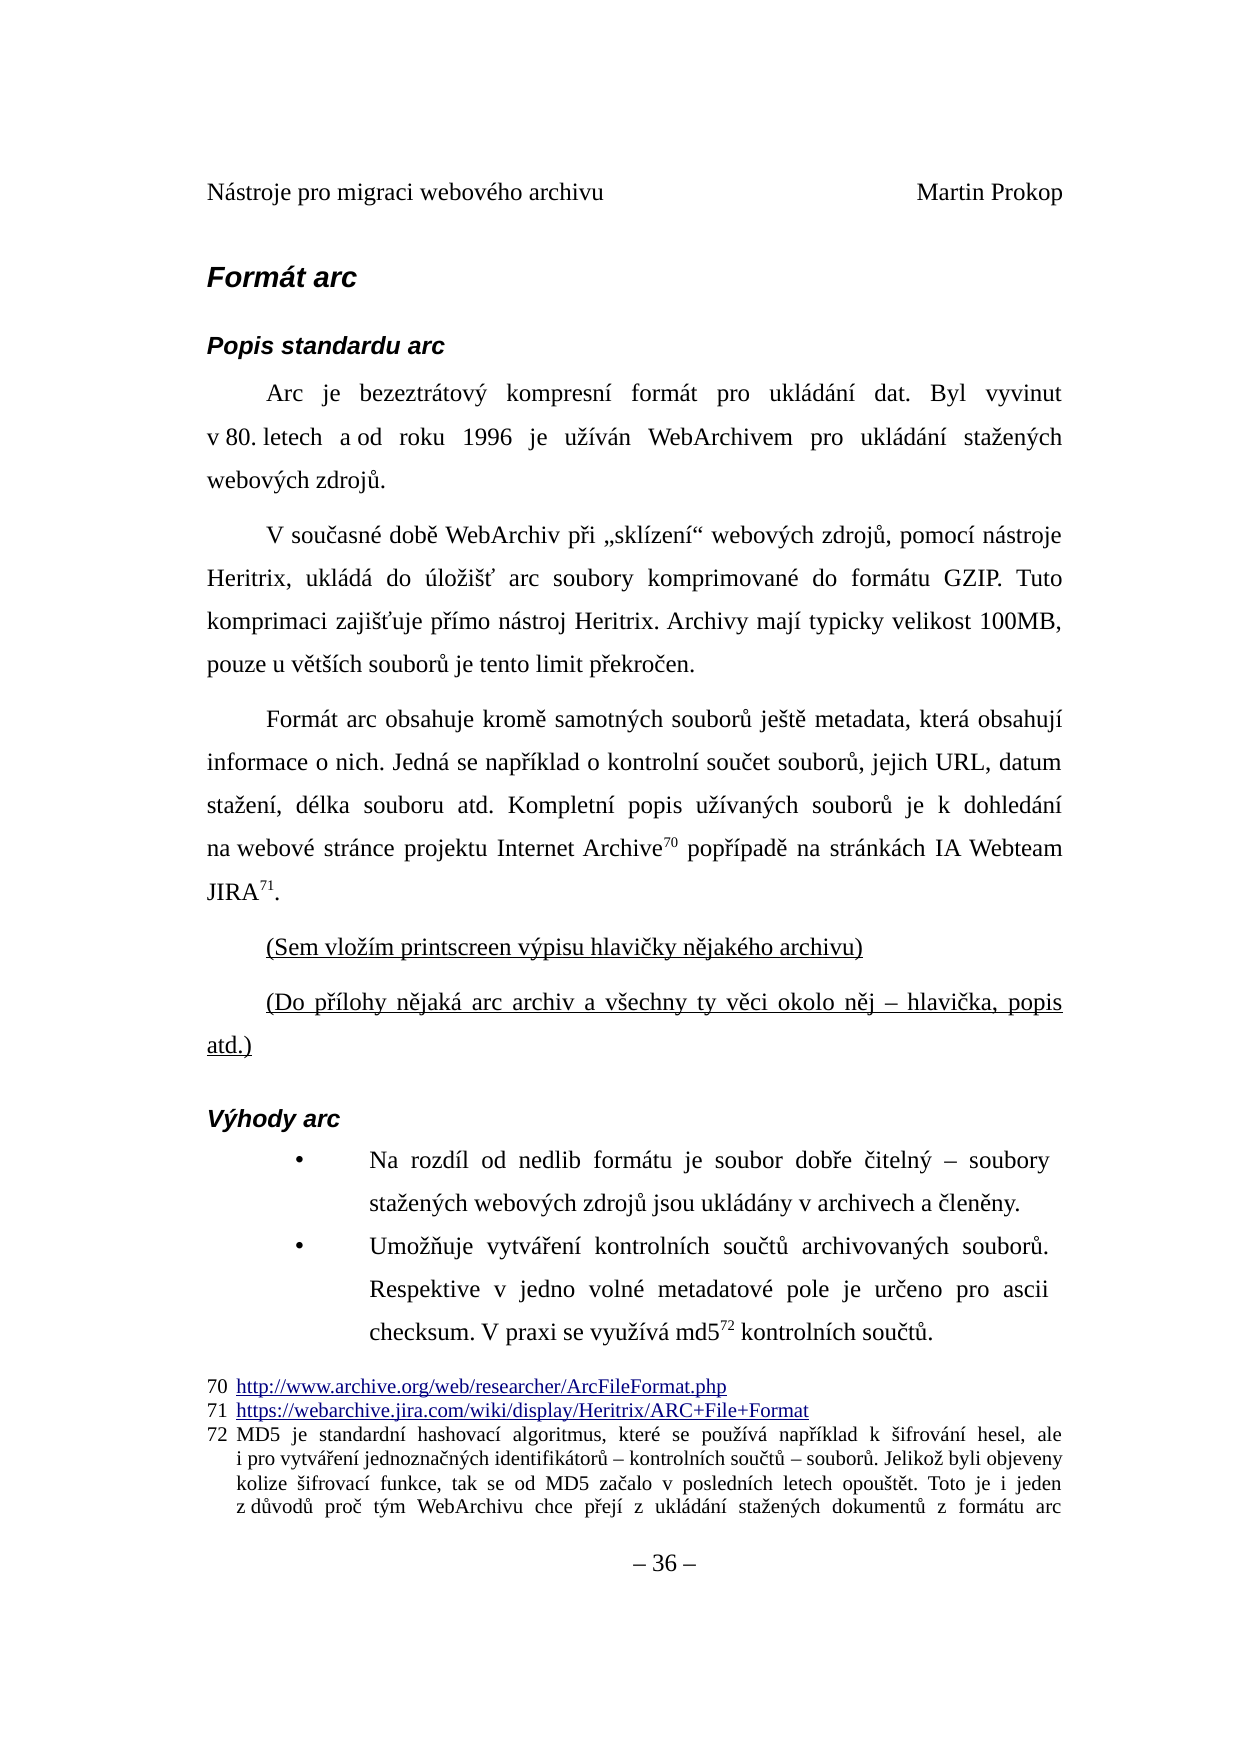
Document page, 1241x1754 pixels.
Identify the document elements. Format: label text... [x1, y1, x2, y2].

subtitle Popis standardu arc [207, 331, 1063, 360]
list MD5 je standardní hashovací algoritmus, které se používá například k šifrování hesel, ale i pro vytváření jednoznačných identifikátorů – kontrolních součtů – souborů. Jelikož byli objeveny kolize šifrovací funkce, tak se od MD5 začalo v posledních letech opouštět. Toto je i jeden z důvodů proč tým WebArchivu chce přejí z ukládání stažených dokumentů z formátu arc [207, 1422, 1063, 1518]
text Arc je bezeztrátový kompresní formát pro ukládání dat. Byl vyvinut v 80. letech a od roku 1996 je užíván WebArchivem pro ukládání stažených webových zdrojů. [207, 378, 1063, 493]
text V současné době WebArchiv při „sklízení“ webových zdrojů, pomocí nástroje Heritrix, ukládá do úložišť arc soubory komprimované do formátu GZIP. Tuto komprimaci zajišťuje přímo nástroj Heritrix. Archivy mají typicky velikost 100MB, pouze u větších souborů je tento limit překročen. [207, 520, 1063, 678]
subtitle Formát arc [207, 260, 1063, 294]
text Formát arc obsahuje kromě samotných souborů ještě metadata, která obsahují informace o nich. Jedná se například o kontrolní součet souborů, jejich URL, datum stažení, délka souboru atd. Kompletní popis užívaných souborů je k dohledání na webové stránce projektu Internet Archive popřípadě na stránkách IA Webteam JIRA. [207, 704, 1063, 905]
list Umožňuje vytváření kontrolních součtů archivovaných souborů. Respektive v jedno volné metadatové pole je určeno pro ascii checksum. V praxi se využívá md5 kontrolních součtů. [295, 1231, 1063, 1346]
text https://webarchive.jira.com/wiki/display/Heritrix/ARC+File+Format [207, 1398, 1063, 1422]
text http://www.archive.org/web/researcher/ArcFileFormat.php [207, 1374, 1063, 1398]
text (Do přílohy nějaká arc archiv a všechny ty věci okolo něj – hlavička, popis atd.) [207, 987, 1063, 1058]
text (Sem vložím printscreen výpisu hlavičky nějakého archivu) [207, 932, 1063, 960]
subtitle Výhody arc [207, 1104, 1063, 1132]
list Na rozdíl od nedlib formátu je soubor dobře čitelný – soubory stažených webových zdrojů jsou ukládány v archivech a členěny. [295, 1145, 1063, 1217]
